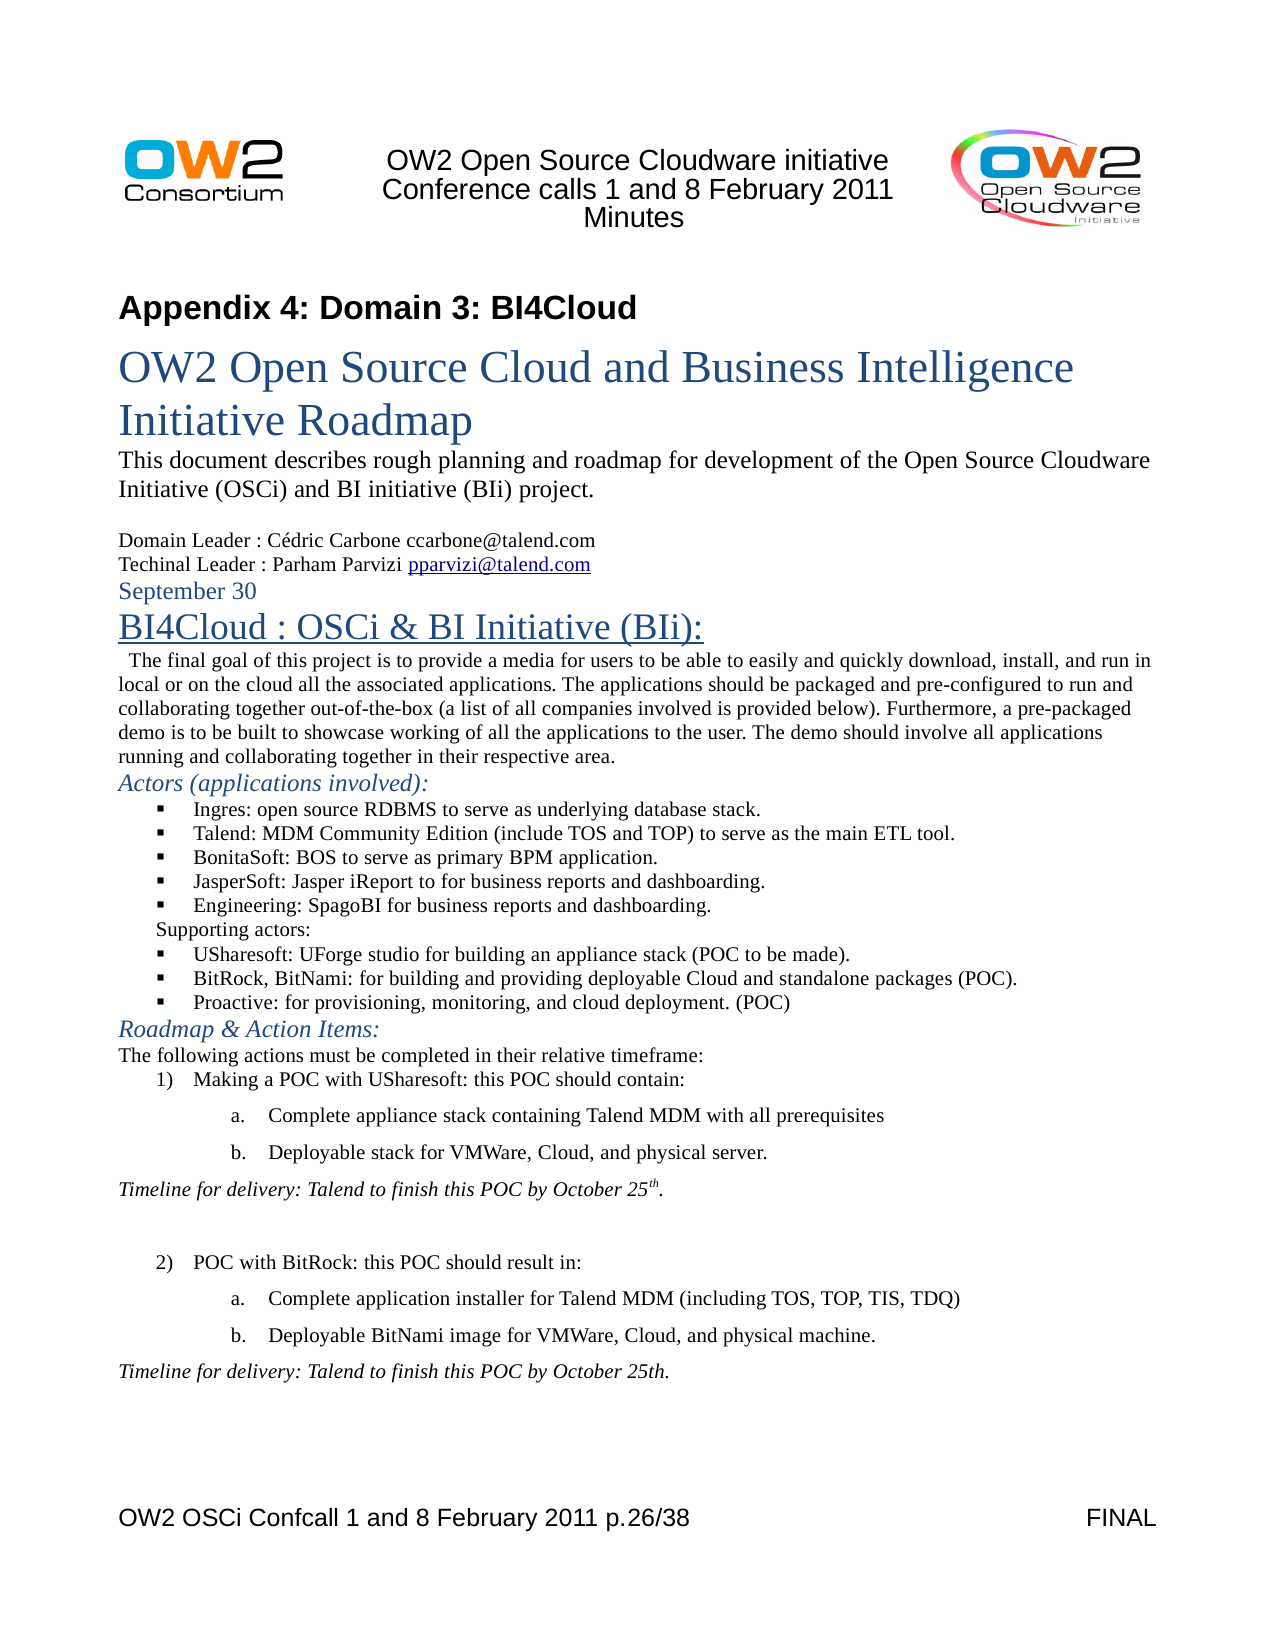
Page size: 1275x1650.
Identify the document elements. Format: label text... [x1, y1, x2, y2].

list Complete appliance stack containing Talend MDM with all prerequisites [231, 1103, 1157, 1127]
text The following actions must be completed in their relative timeframe: [118, 1043, 1157, 1067]
text BI4Cloud : OSCi & BI Initiative (BIi): [118, 605, 1157, 648]
list Deployable stack for VMWare, Cloud, and physical server. [231, 1140, 1157, 1164]
list BitRock, BitNami: for building and providing deployable Cloud and standalone packages (POC). [156, 965, 1157, 989]
text This document describes rough planning and roadmap for development of the Open Source Cloudware Initiative (OSCi) and BI initiative (BIi) project. [118, 445, 1157, 503]
text Actors (applications involved): [118, 768, 1157, 797]
picture [949, 128, 1142, 228]
list USharesoft: UForge studio for building an appliance stack (POC to be made). [156, 941, 1157, 965]
text September 30 [118, 576, 1157, 605]
picture [125, 140, 283, 201]
list Talend: MDM Community Edition (include TOS and TOP) to serve as the main ETL tool. [156, 821, 1157, 845]
list JasperSoft: Jasper iReport to for business reports and dashboarding. [156, 869, 1157, 893]
picture [125, 140, 133, 147]
list Supporting actors: [156, 917, 1157, 941]
list BonitaSoft: BOS to serve as primary BPM application. [156, 845, 1157, 869]
text Roadmap & Action Items: [118, 1013, 1157, 1043]
list Timeline for delivery: Talend to finish this POC by October 25th. [118, 1359, 1157, 1383]
text Domain Leader : Cédric Carbone ccarbone@talend.com Techinal Leader : Parham Parvizi pparvizi@talend.com [118, 527, 1157, 576]
list Proactive: for provisioning, monitoring, and cloud deployment. (POC) [156, 989, 1157, 1013]
list Ingres: open source RDBMS to serve as underlying database stack. [156, 797, 1157, 821]
text The final goal of this project is to provide a media for users to be able to easily and quickly download, install, and run in local or on the cloud all the associated applications. The applications should be packaged and pre-configured to run and collaborating together out-of-the-box (a list of all companies involved is provided below). Furthermore, a pre-packaged demo is to be built to showcase working of all the applications to the user. The demo should involve all applications running and collaborating together in their respective area. [118, 648, 1157, 768]
list Timeline for delivery: Talend to finish this POC by October 25th. [118, 1176, 1157, 1200]
text OW2 Open Source Cloud and Business Intelligence Initiative Roadmap [118, 339, 1157, 445]
picture [138, 150, 162, 169]
list Deployable BitNami image for VMWare, Cloud, and physical machine. [231, 1323, 1157, 1347]
list Complete application installer for Talend MDM (including TOS, TOP, TIS, TDQ) [231, 1286, 1157, 1310]
list POC with BitRock: this POC should result in: [156, 1249, 1157, 1273]
subtitle Appendix 4: Domain 3: BI4Cloud [118, 288, 1157, 327]
list Making a POC with USharesoft: this POC should contain: [156, 1067, 1157, 1091]
list Engineering: SpagoBI for business reports and dashboarding. [156, 893, 1157, 917]
